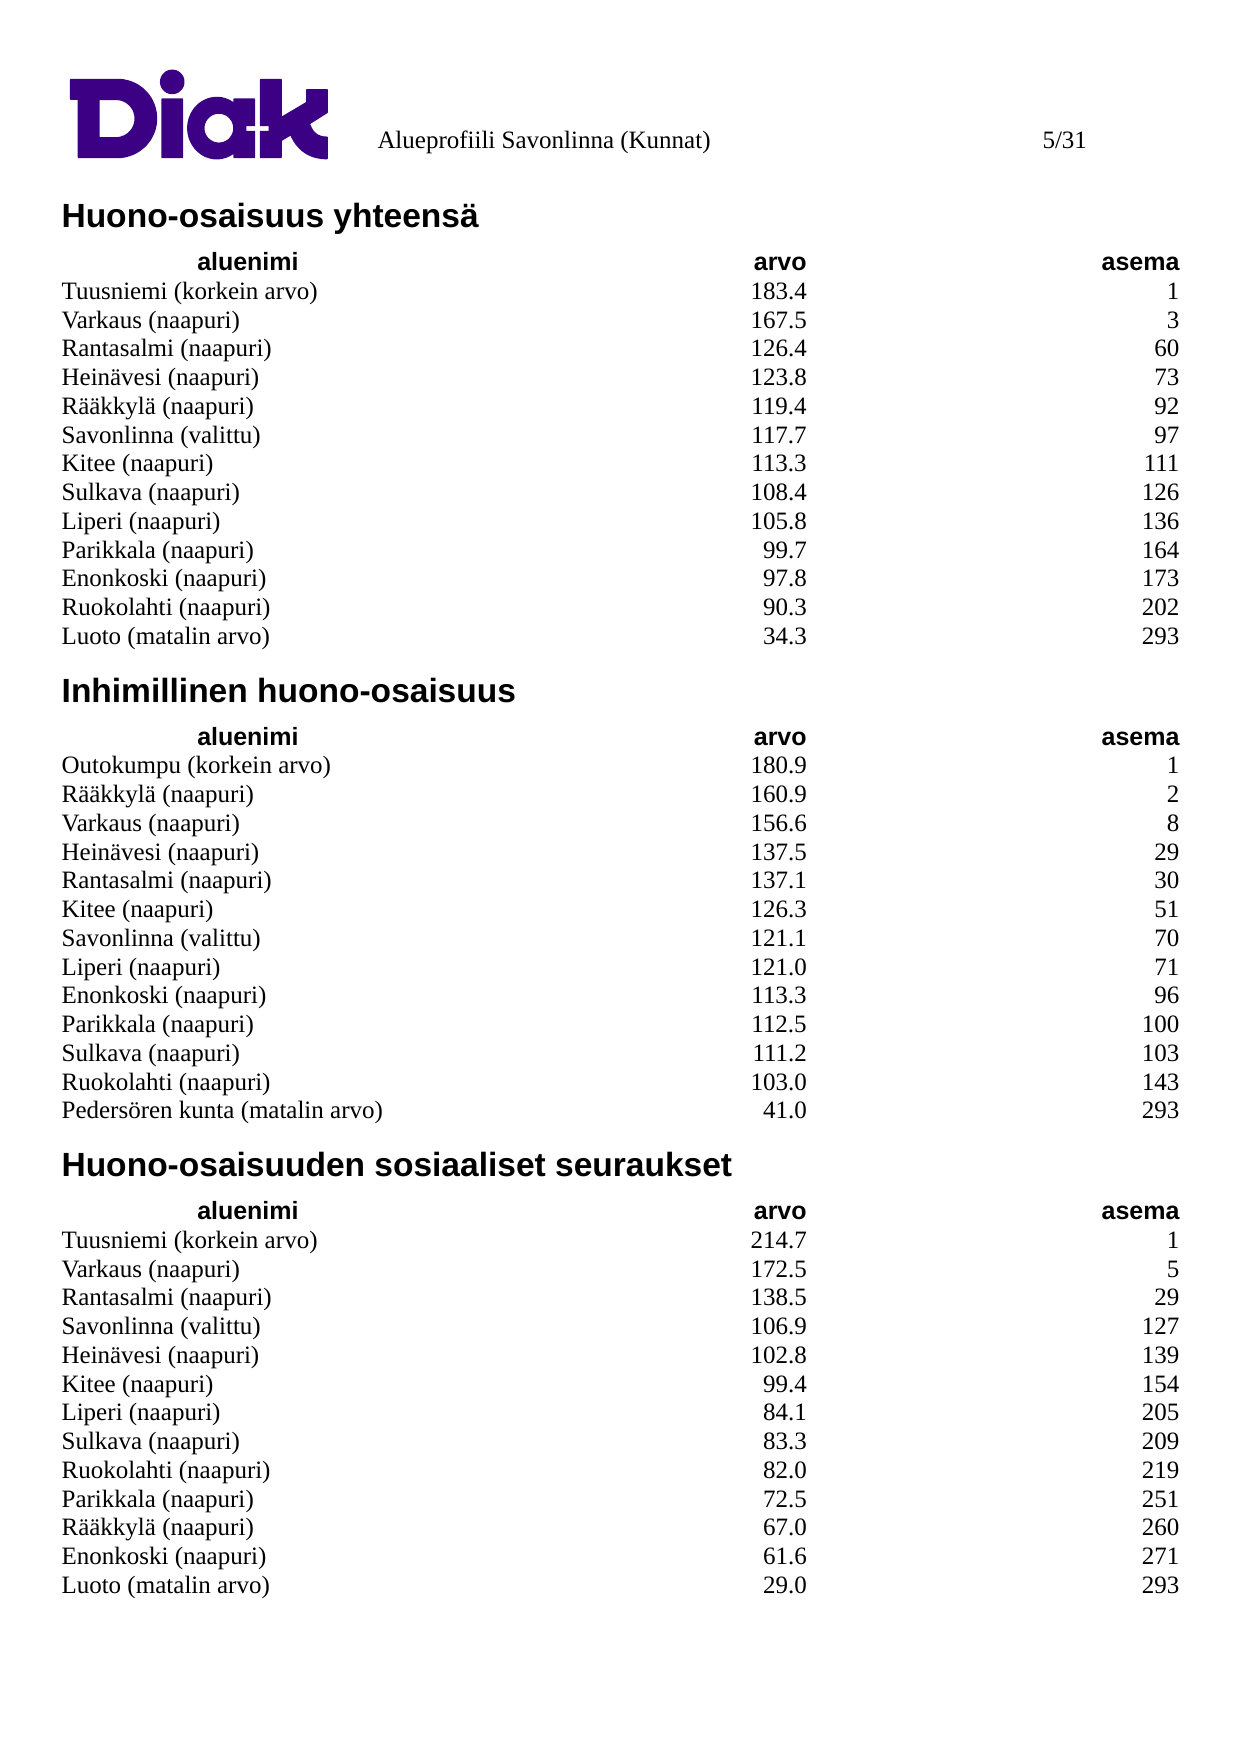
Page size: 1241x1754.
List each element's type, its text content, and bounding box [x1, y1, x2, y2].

table_cell Parikkala (naapuri) [61, 1484, 434, 1512]
table_header arvo [434, 247, 806, 276]
table_cell 205 [806, 1398, 1179, 1426]
table_cell 117.7 [434, 420, 806, 448]
table_cell 103.0 [434, 1067, 806, 1096]
table_cell Liperi (naapuri) [61, 506, 434, 535]
table_cell 102.8 [434, 1340, 806, 1369]
table_cell 214.7 [434, 1225, 806, 1254]
table_header asema [806, 1196, 1179, 1225]
table_header asema [806, 247, 1179, 276]
table_cell 99.4 [434, 1369, 806, 1397]
table_header aluenimi [61, 247, 434, 276]
table_cell Rantasalmi (naapuri) [61, 334, 434, 362]
table_cell 180.9 [434, 751, 806, 779]
table_cell Sulkava (naapuri) [61, 1038, 434, 1067]
table_cell 119.4 [434, 391, 806, 420]
table_cell 293 [806, 1096, 1179, 1124]
table_cell 71 [806, 952, 1179, 981]
table_cell Ruokolahti (naapuri) [61, 1455, 434, 1484]
table_cell 73 [806, 362, 1179, 391]
table_header asema [806, 722, 1179, 751]
table_cell Varkaus (naapuri) [61, 305, 434, 333]
table_cell Rääkkylä (naapuri) [61, 391, 434, 420]
table_cell Rääkkylä (naapuri) [61, 779, 434, 808]
table_cell Kitee (naapuri) [61, 894, 434, 923]
table_cell Savonlinna (valittu) [61, 923, 434, 952]
table_cell 111.2 [434, 1038, 806, 1067]
table_cell 30 [806, 866, 1179, 894]
table_cell 2 [806, 779, 1179, 808]
table_cell 136 [806, 506, 1179, 535]
table_cell 293 [806, 621, 1179, 650]
table_cell 251 [806, 1484, 1179, 1512]
table_cell 138.5 [434, 1283, 806, 1311]
table_cell 108.4 [434, 477, 806, 506]
table_cell 70 [806, 923, 1179, 952]
table_cell 51 [806, 894, 1179, 923]
table_cell 293 [806, 1570, 1179, 1599]
table_cell 172.5 [434, 1254, 806, 1282]
table_cell 126 [806, 477, 1179, 506]
table_cell Kitee (naapuri) [61, 449, 434, 477]
table_cell Heinävesi (naapuri) [61, 1340, 434, 1369]
table_cell Luoto (matalin arvo) [61, 1570, 434, 1599]
table_cell 260 [806, 1513, 1179, 1541]
table_cell 123.8 [434, 362, 806, 391]
table_cell 105.8 [434, 506, 806, 535]
table_cell 121.1 [434, 923, 806, 952]
table_cell 82.0 [434, 1455, 806, 1484]
table_cell Ruokolahti (naapuri) [61, 592, 434, 621]
table_cell Sulkava (naapuri) [61, 477, 434, 506]
table_cell 41.0 [434, 1096, 806, 1124]
table_cell 1 [806, 276, 1179, 305]
table_cell 83.3 [434, 1426, 806, 1455]
table_cell Tuusniemi (korkein arvo) [61, 276, 434, 305]
table_cell 121.0 [434, 952, 806, 981]
table_cell Luoto (matalin arvo) [61, 621, 434, 650]
table_cell 84.1 [434, 1398, 806, 1426]
table_cell 164 [806, 535, 1179, 563]
table_cell 143 [806, 1067, 1179, 1096]
table_cell Enonkoski (naapuri) [61, 564, 434, 592]
table_cell 97.8 [434, 564, 806, 592]
table_cell Liperi (naapuri) [61, 1398, 434, 1426]
table_cell Kitee (naapuri) [61, 1369, 434, 1397]
subtitle Inhimillinen huono-osaisuus [61, 671, 1179, 709]
table_cell 92 [806, 391, 1179, 420]
table_cell 126.4 [434, 334, 806, 362]
table_cell 183.4 [434, 276, 806, 305]
table_cell 96 [806, 981, 1179, 1009]
table_cell 61.6 [434, 1541, 806, 1570]
table_cell Rantasalmi (naapuri) [61, 1283, 434, 1311]
table_cell 1 [806, 751, 1179, 779]
table_cell Enonkoski (naapuri) [61, 1541, 434, 1570]
table_cell 29.0 [434, 1570, 806, 1599]
table_cell 103 [806, 1038, 1179, 1067]
subtitle Huono-osaisuus yhteensä [61, 196, 1179, 235]
table_cell 126.3 [434, 894, 806, 923]
table_cell 112.5 [434, 1009, 806, 1038]
table_cell 173 [806, 564, 1179, 592]
table_cell 1 [806, 1225, 1179, 1254]
table_cell 139 [806, 1340, 1179, 1369]
table_cell 72.5 [434, 1484, 806, 1512]
table_cell 3 [806, 305, 1179, 333]
table_header aluenimi [61, 722, 434, 751]
table_cell 8 [806, 808, 1179, 837]
table_cell 271 [806, 1541, 1179, 1570]
table_cell Pedersören kunta (matalin arvo) [61, 1096, 434, 1124]
table_cell Tuusniemi (korkein arvo) [61, 1225, 434, 1254]
table_cell 67.0 [434, 1513, 806, 1541]
table_cell Enonkoski (naapuri) [61, 981, 434, 1009]
table_cell Liperi (naapuri) [61, 952, 434, 981]
table_cell Varkaus (naapuri) [61, 808, 434, 837]
table_cell 34.3 [434, 621, 806, 650]
table_cell Parikkala (naapuri) [61, 1009, 434, 1038]
table_cell 111 [806, 449, 1179, 477]
table_cell 5 [806, 1254, 1179, 1282]
table_cell 29 [806, 837, 1179, 866]
subtitle Huono-osaisuuden sosiaaliset seuraukset [61, 1145, 1179, 1184]
table_cell Savonlinna (valittu) [61, 1311, 434, 1340]
table_header aluenimi [61, 1196, 434, 1225]
table_cell 209 [806, 1426, 1179, 1455]
table_cell Sulkava (naapuri) [61, 1426, 434, 1455]
table_cell 113.3 [434, 449, 806, 477]
table_cell 137.1 [434, 866, 806, 894]
table_cell 202 [806, 592, 1179, 621]
table_cell 100 [806, 1009, 1179, 1038]
table_cell 160.9 [434, 779, 806, 808]
table_cell 90.3 [434, 592, 806, 621]
table_cell Ruokolahti (naapuri) [61, 1067, 434, 1096]
table_cell Rääkkylä (naapuri) [61, 1513, 434, 1541]
table_cell Heinävesi (naapuri) [61, 362, 434, 391]
table_cell Heinävesi (naapuri) [61, 837, 434, 866]
table_cell 99.7 [434, 535, 806, 563]
table_header arvo [434, 1196, 806, 1225]
table_cell 97 [806, 420, 1179, 448]
table_cell Parikkala (naapuri) [61, 535, 434, 563]
table_cell Outokumpu (korkein arvo) [61, 751, 434, 779]
table_cell 219 [806, 1455, 1179, 1484]
table_cell Varkaus (naapuri) [61, 1254, 434, 1282]
table_cell 29 [806, 1283, 1179, 1311]
table_cell 156.6 [434, 808, 806, 837]
table_cell 127 [806, 1311, 1179, 1340]
table_cell 106.9 [434, 1311, 806, 1340]
table_cell Savonlinna (valittu) [61, 420, 434, 448]
table_cell Rantasalmi (naapuri) [61, 866, 434, 894]
table_header arvo [434, 722, 806, 751]
table_cell 60 [806, 334, 1179, 362]
table_cell 167.5 [434, 305, 806, 333]
table_cell 113.3 [434, 981, 806, 1009]
table_cell 137.5 [434, 837, 806, 866]
table_cell 154 [806, 1369, 1179, 1397]
